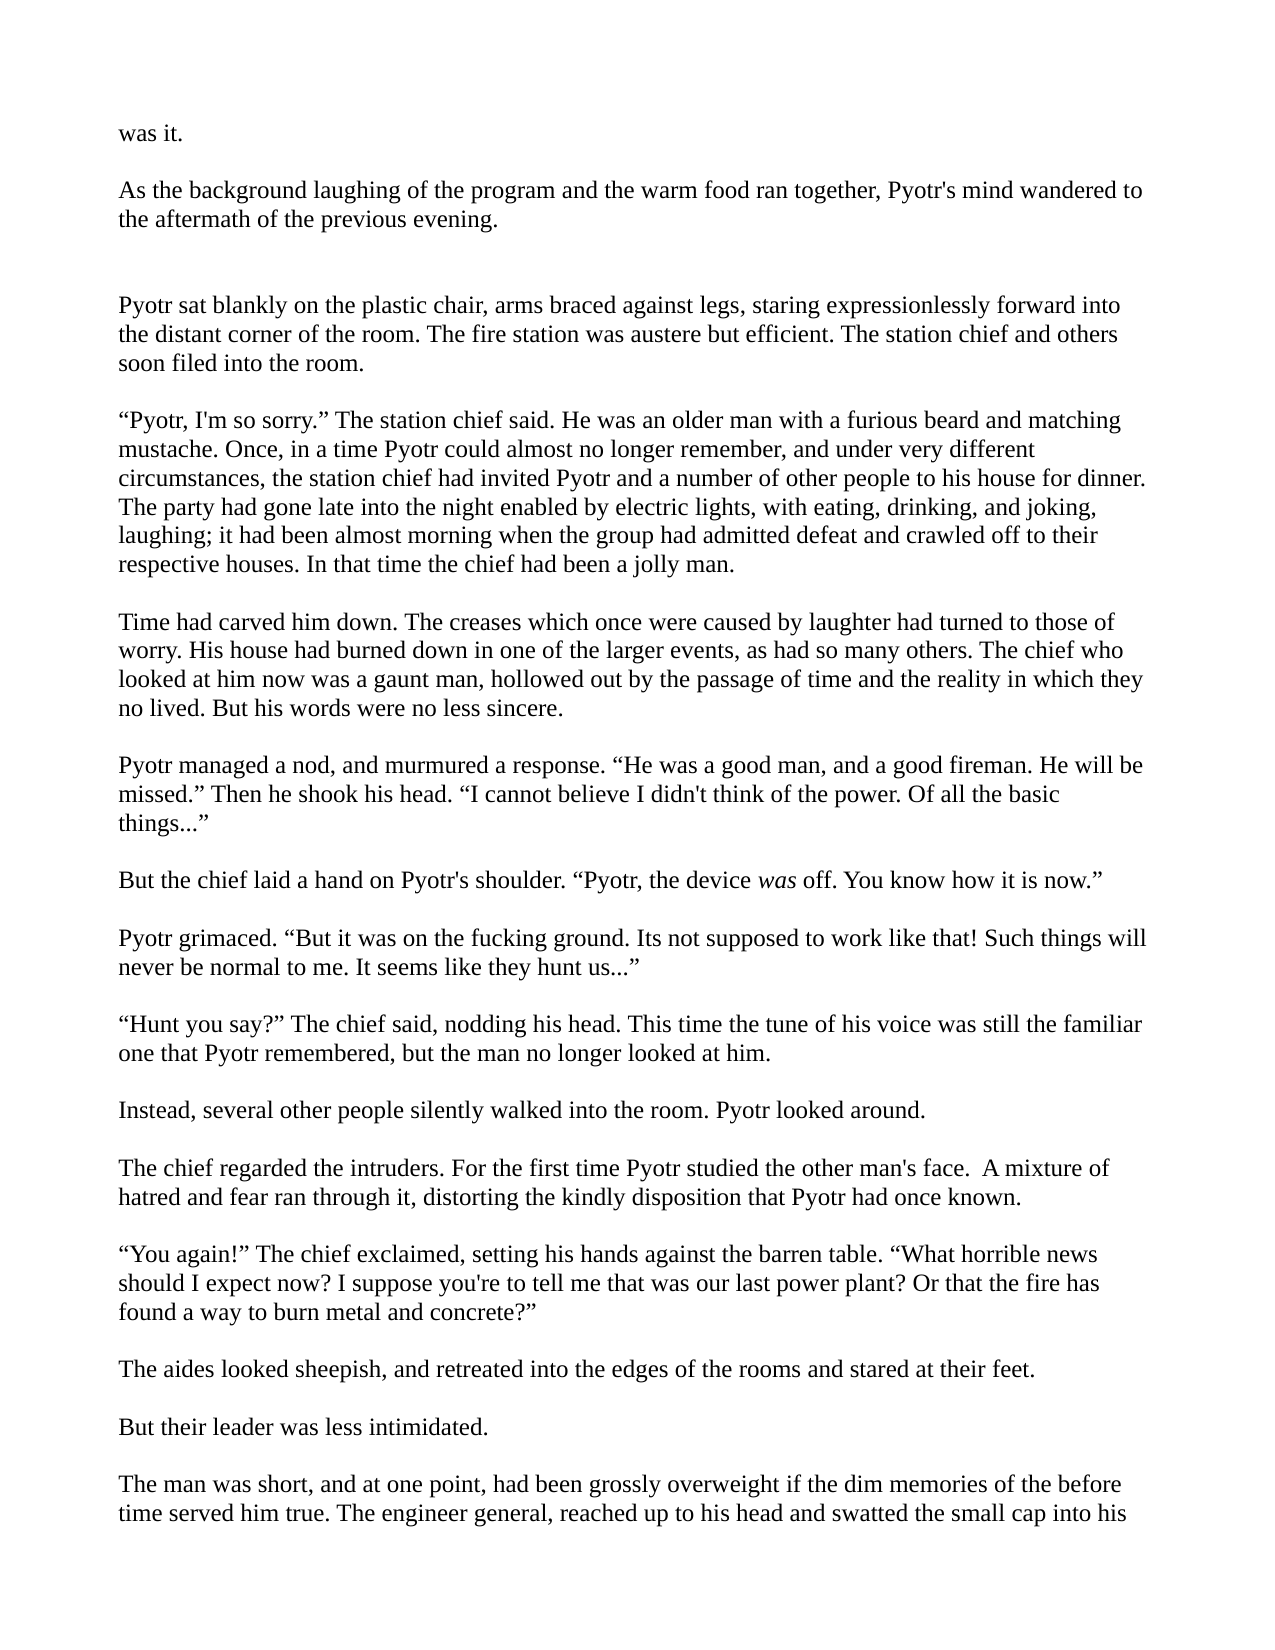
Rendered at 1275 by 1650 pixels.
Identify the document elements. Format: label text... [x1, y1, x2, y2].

text But the chief laid a hand on Pyotr's shoulder. “Pyotr, the device was off. You know how it is now.” [118, 866, 1157, 894]
text As the background laughing of the program and the warm food ran together, Pyotr's mind wandered to the aftermath of the previous evening. [118, 176, 1157, 233]
text was it. [118, 118, 1157, 147]
text The chief regarded the intruders. For the first time Pyotr studied the other man's face. A mixture of hatred and fear ran through it, distorting the kindly disposition that Pyotr had once known. [118, 1153, 1157, 1211]
text Pyotr sat blankly on the plastic chair, arms braced against legs, staring expressionlessly forward into the distant corner of the room. The fire station was austere but efficient. The station chief and others soon filed into the room. [118, 291, 1157, 377]
text “Hunt you say?” The chief said, nodding his head. This time the tune of his voice was still the familiar one that Pyotr remembered, but the man no longer looked at him. [118, 1009, 1157, 1067]
text Time had carved him down. The creases which once were caused by laughter had turned to those of worry. His house had burned down in one of the larger events, as had so many others. The chief who looked at him now was a gaunt man, hollowed out by the passage of time and the reality in which they no lived. But his words were no less sincere. [118, 607, 1157, 722]
text Pyotr managed a nod, and murmured a response. “He was a good man, and a good fireman. He will be missed.” Then he shook his head. “I cannot believe I didn't think of the power. Of all the basic things...” [118, 751, 1157, 837]
text The man was short, and at one point, had been grossly overweight if the dim memories of the before time served him true. The engineer general, reached up to his head and swatted the small cap into his [118, 1469, 1157, 1527]
text “Pyotr, I'm so sorry.” The station chief said. He was an older man with a furious beard and matching mustache. Once, in a time Pyotr could almost no longer remember, and under very different circumstances, the station chief had invited Pyotr and a number of other people to his house for dinner. The party had gone late into the night enabled by electric lights, with eating, drinking, and joking, laughing; it had been almost morning when the group had admitted defeat and crawled off to their respective houses. In that time the chief had been a jolly man. [118, 406, 1157, 578]
text “You again!” The chief exclaimed, setting his hands against the barren table. “What horrible news should I expect now? I suppose you're to tell me that was our last power plant? Or that the fire has found a way to burn metal and concrete?” [118, 1239, 1157, 1326]
text But their leader was less intimidated. [118, 1412, 1157, 1441]
text Instead, several other people silently walked into the room. Pyotr looked around. [118, 1096, 1157, 1124]
text Pyotr grimaced. “But it was on the fucking ground. Its not supposed to work like that! Such things will never be normal to me. It seems like they hunt us...” [118, 923, 1157, 981]
text The aides looked sheepish, and retreated into the edges of the rooms and stared at their feet. [118, 1354, 1157, 1383]
